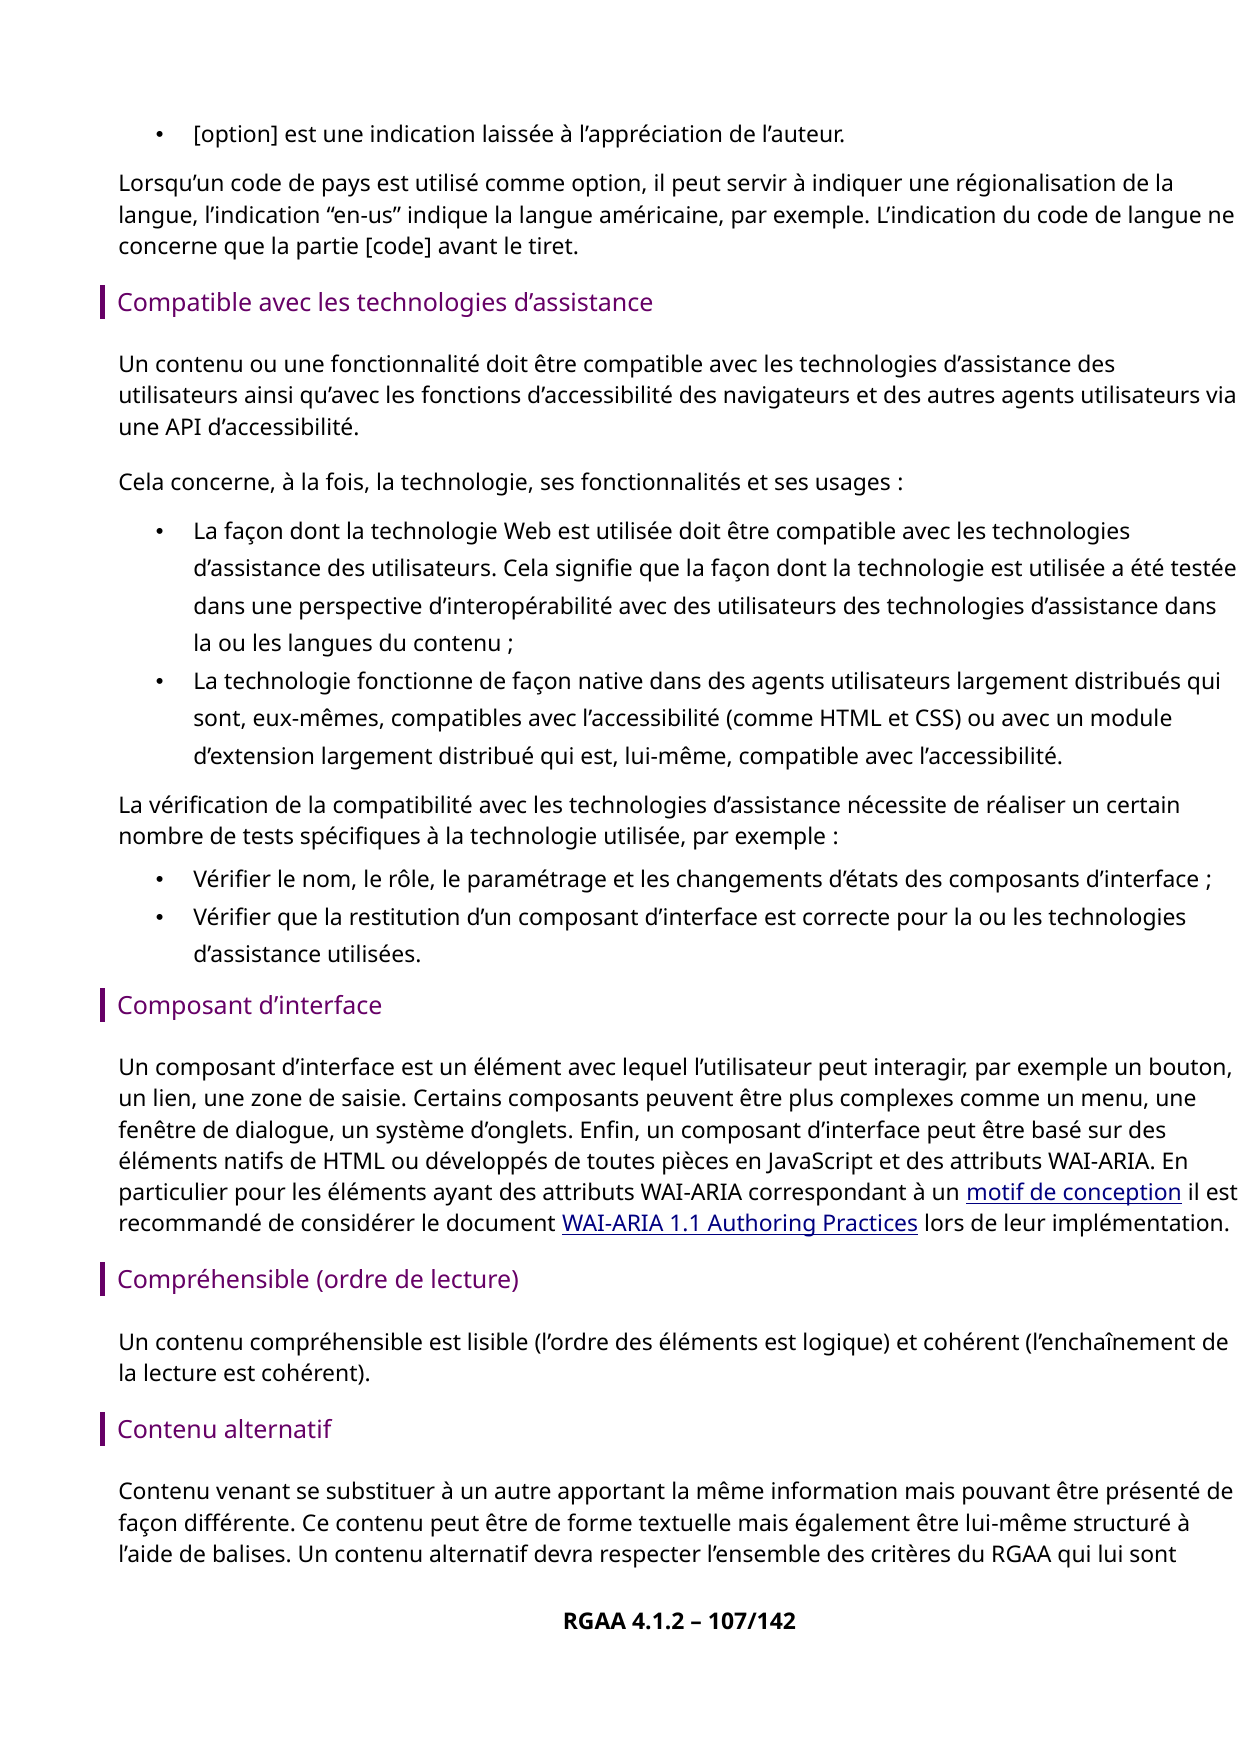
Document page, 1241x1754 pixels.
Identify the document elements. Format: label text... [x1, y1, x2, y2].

text Contenu venant se substituer à un autre apportant la même information mais pouvant être présenté de façon différente. Ce contenu peut être de forme textuelle mais également être lui-même structuré à l’aide de balises. Un contenu alternatif devra respecter l’ensemble des critères du RGAA qui lui sont [118, 1475, 1240, 1569]
text Lorsqu’un code de pays est utilisé comme option, il peut servir à indiquer une régionalisation de la langue, l’indication “en-us” indique la langue américaine, par exemple. L’indication du code de langue ne concerne que la partie [code] avant le tiret. [118, 167, 1240, 261]
subtitle Contenu alternatif [105, 1412, 1240, 1446]
list Vérifier que la restitution d’un composant d’interface est correcte pour la ou les technologies d’assistance utilisées. [156, 901, 1240, 969]
list La technologie fonctionne de façon native dans des agents utilisateurs largement distribués qui sont, eux-mêmes, compatibles avec l’accessibilité (comme HTML et CSS) ou avec un module d’extension largement distribué qui est, lui-même, compatible avec l’accessibilité. [156, 665, 1240, 771]
text La vérification de la compatibilité avec les technologies d’assistance nécessite de réaliser un certain nombre de tests spécifiques à la technologie utilisée, par exemple : [118, 789, 1240, 852]
subtitle Compatible avec les technologies d’assistance [105, 285, 1240, 319]
list La façon dont la technologie Web est utilisée doit être compatible avec les technologies d’assistance des utilisateurs. Cela signifie que la façon dont la technologie est utilisée a été testée dans une perspective d’interopérabilité avec des utilisateurs des technologies d’assistance dans la ou les langues du contenu ; [156, 515, 1240, 658]
subtitle Composant d’interface [105, 988, 1240, 1022]
text Cela concerne, à la fois, la technologie, ses fonctionnalités et ses usages : [118, 466, 1240, 497]
text Un contenu ou une fonctionnalité doit être compatible avec les technologies d’assistance des utilisateurs ainsi qu’avec les fonctions d’accessibilité des navigateurs et des autres agents utilisateurs via une API d’accessibilité. [118, 348, 1240, 442]
text Un composant d’interface est un élément avec lequel l’utilisateur peut interagir, par exemple un bouton, un lien, une zone de saisie. Certains composants peuvent être plus complexes comme un menu, une fenêtre de dialogue, un système d’onglets. Enfin, un composant d’interface peut être basé sur des éléments natifs de HTML ou développés de toutes pièces en JavaScript et des attributs WAI-ARIA. En particulier pour les éléments ayant des attributs WAI-ARIA correspondant à un motif de conception il est recommandé de considérer le document WAI-ARIA 1.1 Authoring Practices lors de leur implémentation. [118, 1051, 1240, 1239]
subtitle Compréhensible (ordre de lecture) [105, 1262, 1240, 1296]
text Un contenu compréhensible est lisible (l’ordre des éléments est logique) et cohérent (l’enchaînement de la lecture est cohérent). [118, 1326, 1240, 1388]
list Vérifier le nom, le rôle, le paramétrage et les changements d’états des composants d’interface ; [156, 863, 1240, 894]
list [option] est une indication laissée à l’appréciation de l’auteur. [156, 118, 1240, 149]
